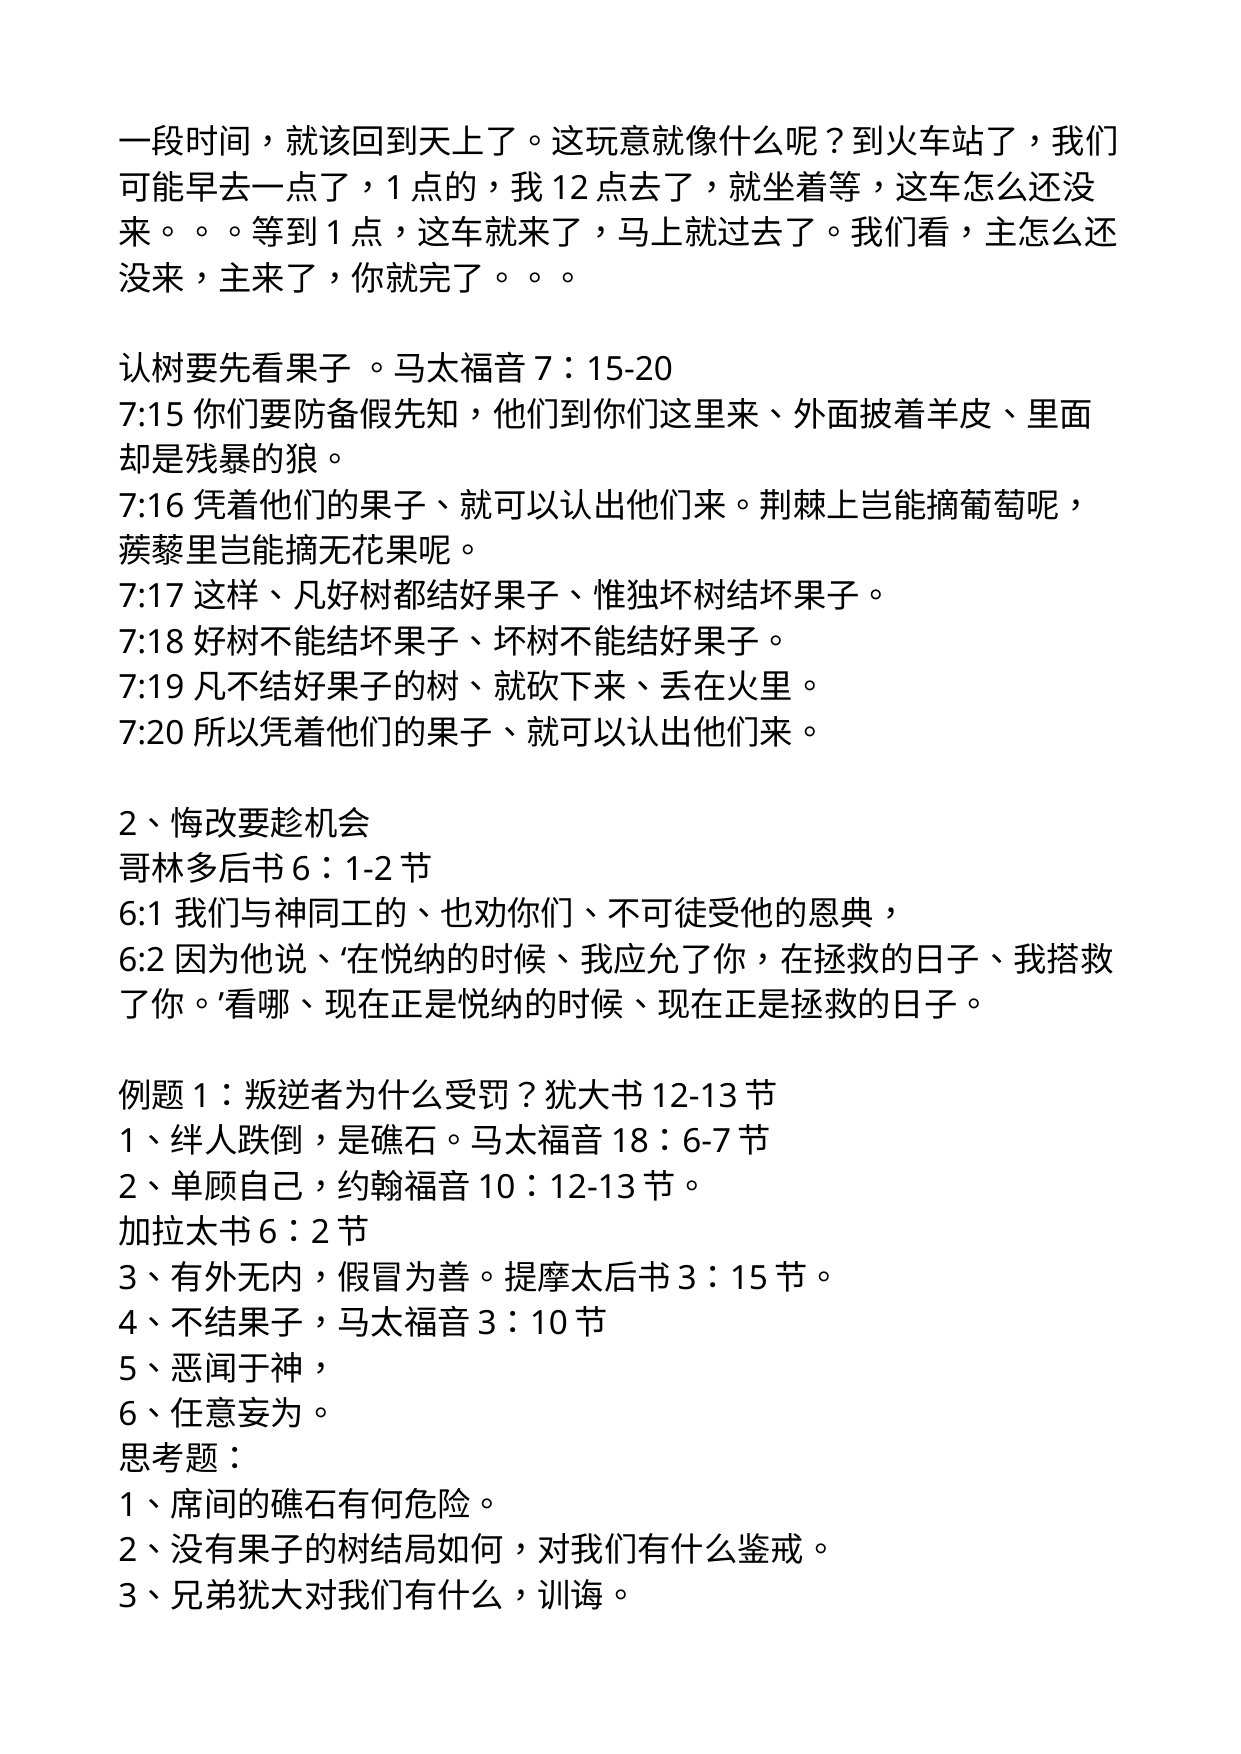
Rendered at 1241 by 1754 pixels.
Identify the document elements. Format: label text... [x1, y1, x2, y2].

text 7:15 你们要防备假先知，他们到你们这里来、外面披着羊皮、里面却是残暴的狼。 [118, 391, 1122, 481]
text 3、有外无内，假冒为善。提摩太后书3：15节。 [118, 1253, 1122, 1299]
text 3、兄弟犹大对我们有什么，训诲。 [118, 1571, 1122, 1617]
text 6:2 因为他说、‘在悦纳的时候、我应允了你，在拯救的日子、我搭救了你。’看哪、现在正是悦纳的时候、现在正是拯救的日子。 [118, 936, 1122, 1026]
text 一段时间，就该回到天上了。这玩意就像什么呢？到火车站了，我们可能早去一点了，1点的，我12点去了，就坐着等，这车怎么还没来。。。等到1点，这车就来了，马上就过去了。我们看，主怎么还没来，主来了，你就完了。。。 [118, 118, 1122, 300]
text 6:1 我们与神同工的、也劝你们、不可徒受他的恩典， [118, 890, 1122, 936]
text 4、不结果子，马太福音3：10节 [118, 1299, 1122, 1344]
text 6、任意妄为。 [118, 1390, 1122, 1435]
text 认树要先看果子 。马太福音7：15-20 [118, 345, 1122, 391]
text 7:19 凡不结好果子的树、就砍下来、丢在火里。 [118, 663, 1122, 708]
text 7:16 凭着他们的果子、就可以认出他们来。荆棘上岂能摘葡萄呢，蒺藜里岂能摘无花果呢。 [118, 481, 1122, 572]
text 2、单顾自己，约翰福音10：12-13节。 [118, 1163, 1122, 1208]
text 1、绊人跌倒，是礁石。马太福音18：6-7节 [118, 1117, 1122, 1163]
text 5、恶闻于神， [118, 1344, 1122, 1390]
text 2、没有果子的树结局如何，对我们有什么鉴戒。 [118, 1526, 1122, 1571]
text 1、席间的礁石有何危险。 [118, 1481, 1122, 1526]
text 哥林多后书6：1-2节 [118, 845, 1122, 890]
text 2、悔改要趁机会 [118, 799, 1122, 845]
text 例题1：叛逆者为什么受罚？犹大书12-13节 [118, 1072, 1122, 1117]
text 7:20 所以凭着他们的果子、就可以认出他们来。 [118, 708, 1122, 754]
text 思考题： [118, 1435, 1122, 1481]
text 7:17 这样、凡好树都结好果子、惟独坏树结坏果子。 [118, 572, 1122, 618]
text 7:18 好树不能结坏果子、坏树不能结好果子。 [118, 618, 1122, 663]
text 加拉太书6：2节 [118, 1208, 1122, 1253]
